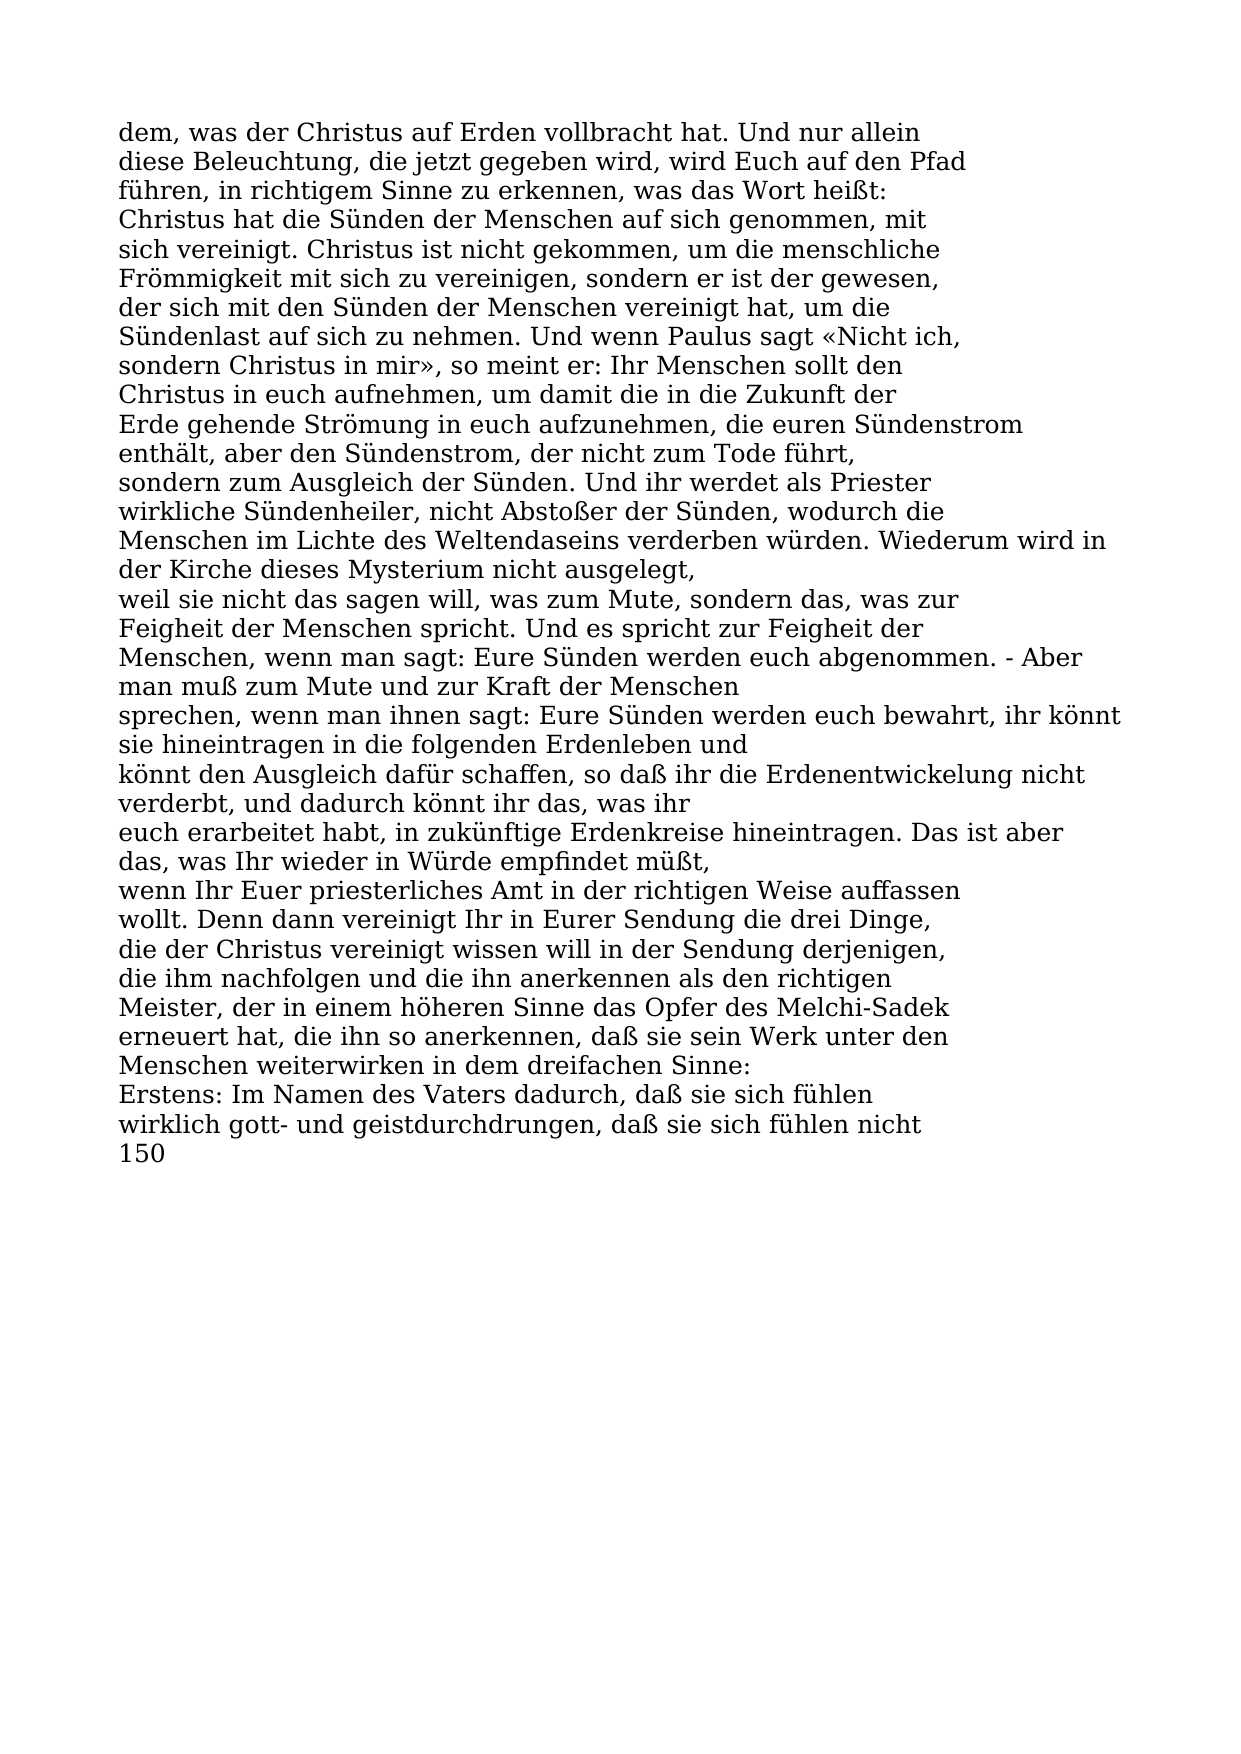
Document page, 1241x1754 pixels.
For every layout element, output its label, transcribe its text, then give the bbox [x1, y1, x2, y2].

text könnt den Ausgleich dafür schaffen, so daß ihr die Erdenentwickelung nicht verderbt, und dadurch könnt ihr das, was ihr [118, 760, 1122, 818]
text wirklich gott- und geistdurchdrungen, daß sie sich fühlen nicht [118, 1110, 1122, 1139]
text wollt. Denn dann vereinigt Ihr in Eurer Sendung die drei Dinge, [118, 906, 1122, 935]
text euch erarbeitet habt, in zukünftige Erdenkreise hineintragen. Das ist aber das, was Ihr wieder in Würde empfindet müßt, [118, 818, 1122, 876]
text sondern zum Ausgleich der Sünden. Und ihr werdet als Priester [118, 468, 1122, 497]
text Meister, der in einem höheren Sinne das Opfer des Melchi-Sadek [118, 993, 1122, 1022]
text Erde gehende Strömung in euch aufzunehmen, die euren Sündenstrom enthält, aber den Sündenstrom, der nicht zum Tode führt, [118, 410, 1122, 468]
text Feigheit der Menschen spricht. Und es spricht zur Feigheit der [118, 614, 1122, 643]
text wenn Ihr Euer priesterliches Amt in der richtigen Weise auffassen [118, 876, 1122, 906]
text Erstens: Im Namen des Vaters dadurch, daß sie sich fühlen [118, 1081, 1122, 1110]
text Menschen weiterwirken in dem dreifachen Sinne: [118, 1051, 1122, 1081]
text weil sie nicht das sagen will, was zum Mute, sondern das, was zur [118, 585, 1122, 614]
text Sündenlast auf sich zu nehmen. Und wenn Paulus sagt «Nicht ich, [118, 322, 1122, 351]
text die ihm nachfolgen und die ihn anerkennen als den richtigen [118, 964, 1122, 993]
text Menschen im Lichte des Weltendaseins verderben würden. Wiederum wird in der Kirche dieses Mysterium nicht ausgelegt, [118, 526, 1122, 585]
text sich vereinigt. Christus ist nicht gekommen, um die menschliche [118, 235, 1122, 264]
text Christus hat die Sünden der Menschen auf sich genommen, mit [118, 206, 1122, 235]
text Christus in euch aufnehmen, um damit die in die Zukunft der [118, 381, 1122, 410]
text erneuert hat, die ihn so anerkennen, daß sie sein Werk unter den [118, 1022, 1122, 1051]
text sprechen, wenn man ihnen sagt: Eure Sünden werden euch bewahrt, ihr könnt sie hineintragen in die folgenden Erdenleben und [118, 701, 1122, 760]
text dem, was der Christus auf Erden vollbracht hat. Und nur allein [118, 118, 1122, 147]
text die der Christus vereinigt wissen will in der Sendung derjenigen, [118, 935, 1122, 964]
text führen, in richtigem Sinne zu erkennen, was das Wort heißt: [118, 176, 1122, 206]
text Frömmigkeit mit sich zu vereinigen, sondern er ist der gewesen, [118, 264, 1122, 293]
text Menschen, wenn man sagt: Eure Sünden werden euch abgenommen. - Aber man muß zum Mute und zur Kraft der Menschen [118, 643, 1122, 701]
text diese Beleuchtung, die jetzt gegeben wird, wird Euch auf den Pfad [118, 147, 1122, 176]
text sondern Christus in mir», so meint er: Ihr Menschen sollt den [118, 351, 1122, 381]
text wirkliche Sündenheiler, nicht Abstoßer der Sünden, wodurch die [118, 497, 1122, 526]
text der sich mit den Sünden der Menschen vereinigt hat, um die [118, 293, 1122, 322]
text 150 [118, 1139, 1122, 1168]
